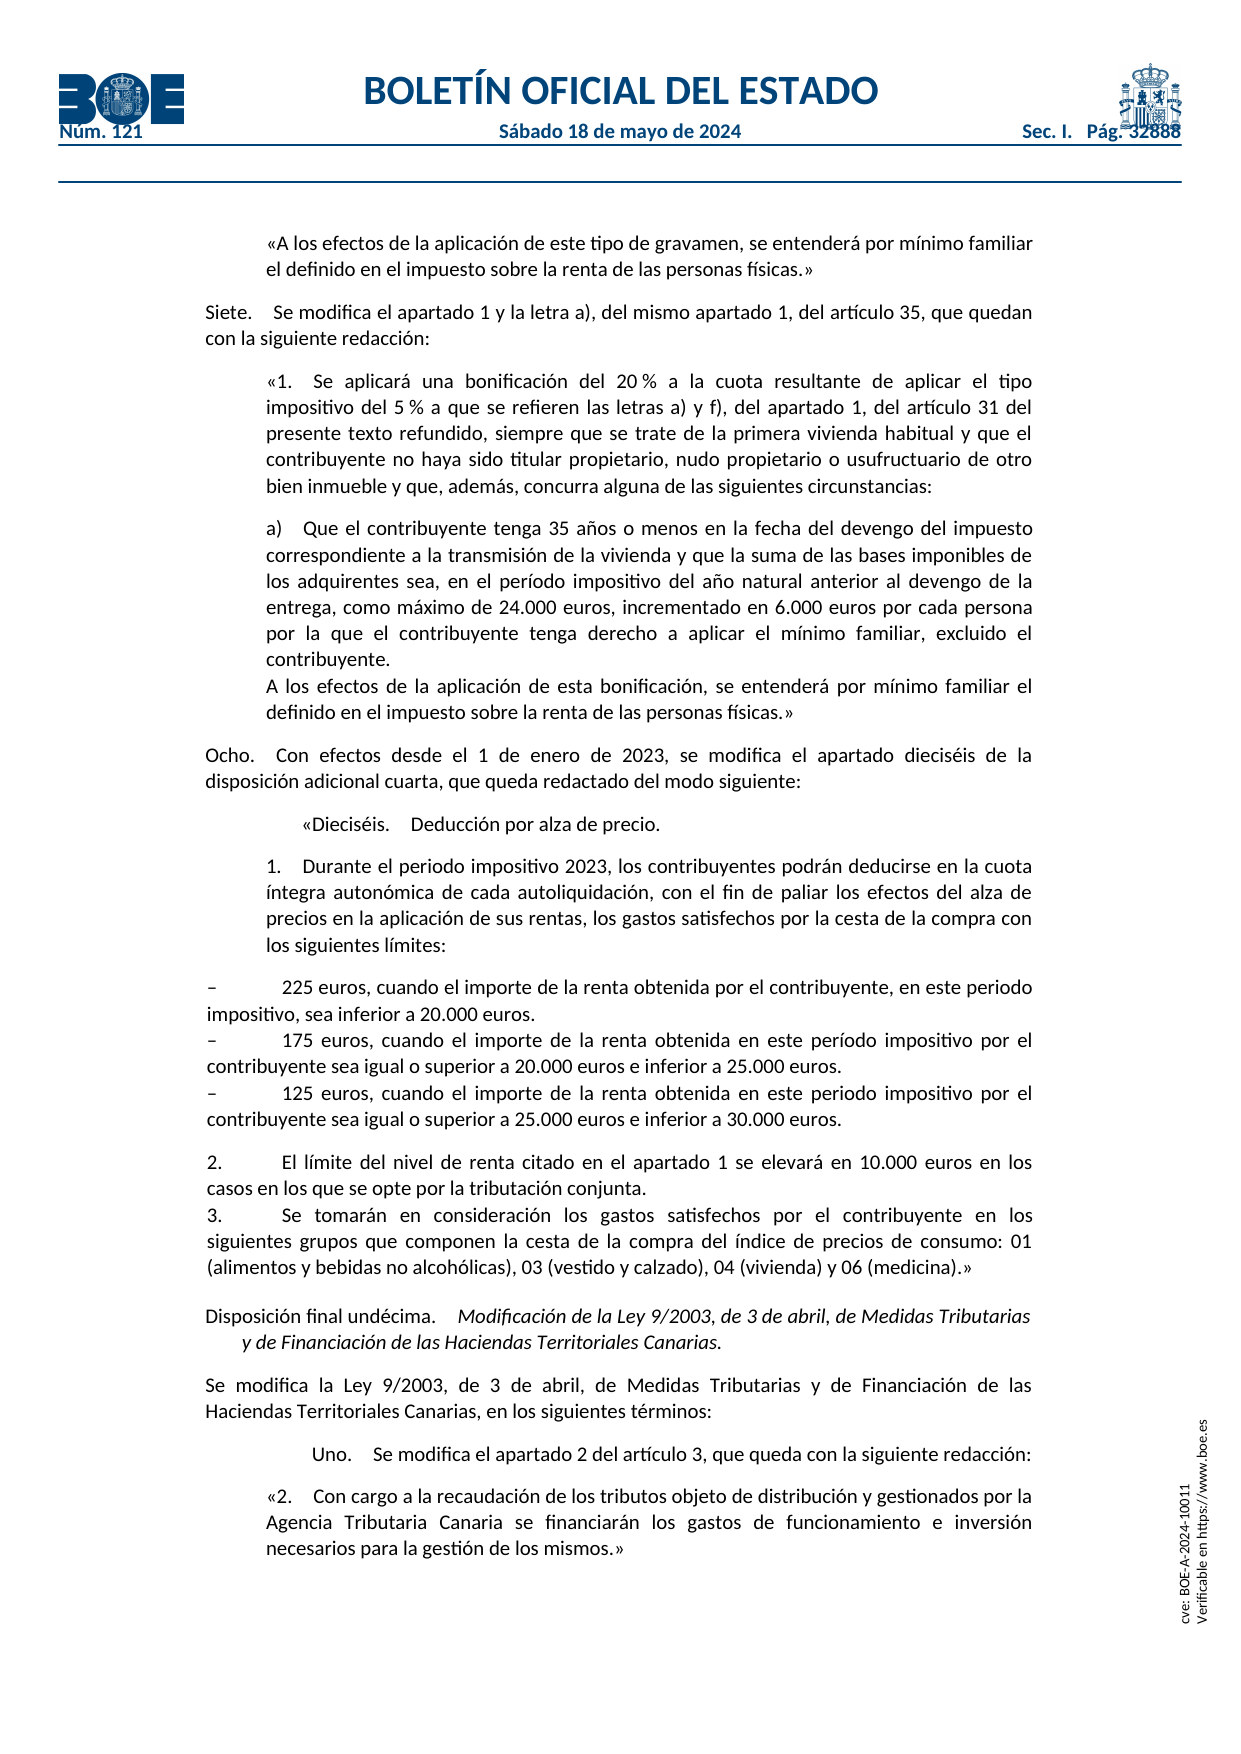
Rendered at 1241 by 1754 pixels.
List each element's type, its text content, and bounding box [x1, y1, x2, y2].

list 225 euros, cuando el importe de la renta obtenida por el contribuyente, en este periodo impositivo, sea inferior a 20.000 euros. [207, 974, 1034, 1026]
text «2. Con cargo a la recaudación de los tributos objeto de distribución y gestionados por la Agencia Tributaria Canaria se financiarán los gastos de funcionamiento e inversión necesarios para la gestión de los mismos.» [266, 1483, 1034, 1561]
text A los efectos de la aplicación de esta bonificación, se entenderá por mínimo familiar el definido en el impuesto sobre la renta de las personas físicas.» [266, 673, 1034, 724]
text Ocho. Con efectos desde el 1 de enero de 2023, se modifica el apartado dieciséis de la disposición adicional cuarta, que queda redactado del modo siguiente: [205, 742, 1034, 793]
list El límite del nivel de renta citado en el apartado 1 se elevará en 10.000 euros en los casos en los que se opte por la tributación conjunta. [207, 1149, 1034, 1201]
text «Dieciséis. Deducción por alza de precio. [301, 811, 1034, 836]
text Uno. Se modifica el apartado 2 del artículo 3, que queda con la siguiente redacción: [207, 1441, 1032, 1466]
list Se tomarán en consideración los gastos satisfechos por el contribuyente en los siguientes grupos que componen la cesta de la compra del índice de precios de consumo: 01 (alimentos y bebidas no alcohólicas), 03 (vestido y calzado), 04 (vivienda) y 06 (medicina).» [207, 1202, 1034, 1280]
text 1. Durante el periodo impositivo 2023, los contribuyentes podrán deducirse en la cuota íntegra autonómica de cada autoliquidación, con el fin de paliar los efectos del alza de precios en la aplicación de sus rentas, los gastos satisfechos por la cesta de la compra con los siguientes límites: [266, 853, 1034, 957]
list 125 euros, cuando el importe de la renta obtenida en este periodo impositivo por el contribuyente sea igual o superior a 25.000 euros e inferior a 30.000 euros. [207, 1080, 1034, 1132]
text Se modifica la Ley 9/2003, de 3 de abril, de Medidas Tributarias y de Financiación de las Haciendas Territoriales Canarias, en los siguientes términos: [205, 1372, 1034, 1423]
text a) Que el contribuyente tenga 35 años o menos en la fecha del devengo del impuesto correspondiente a la transmisión de la vivienda y que la suma de las bases imponibles de los adquirentes sea, en el período impositivo del año natural anterior al devengo de la entrega, como máximo de 24.000 euros, incrementado en 6.000 euros por cada persona por la que el contribuyente tenga derecho a aplicar el mínimo familiar, excluido el contribuyente. [266, 516, 1034, 672]
text «A los efectos de la aplicación de este tipo de gravamen, se entenderá por mínimo familiar el definido en el impuesto sobre la renta de las personas físicas.» [266, 230, 1034, 282]
text «1. Se aplicará una bonificación del 20 % a la cuota resultante de aplicar el tipo impositivo del 5 % a que se refieren las letras a) y f), del apartado 1, del artículo 31 del presente texto refundido, siempre que se trate de la primera vivienda habitual y que el contribuyente no haya sido titular propietario, nudo propietario o usufructuario de otro bien inmueble y que, además, concurra alguna de las siguientes circunstancias: [266, 368, 1034, 498]
list 175 euros, cuando el importe de la renta obtenida en este período impositivo por el contribuyente sea igual o superior a 20.000 euros e inferior a 25.000 euros. [207, 1027, 1034, 1079]
text Disposición final undécima. Modificación de la Ley 9/2003, de 3 de abril, de Medidas Tributarias y de Financiación de las Haciendas Territoriales Canarias. [205, 1303, 1034, 1354]
text Siete. Se modifica el apartado 1 y la letra a), del mismo apartado 1, del artículo 35, que quedan con la siguiente redacción: [205, 299, 1034, 351]
